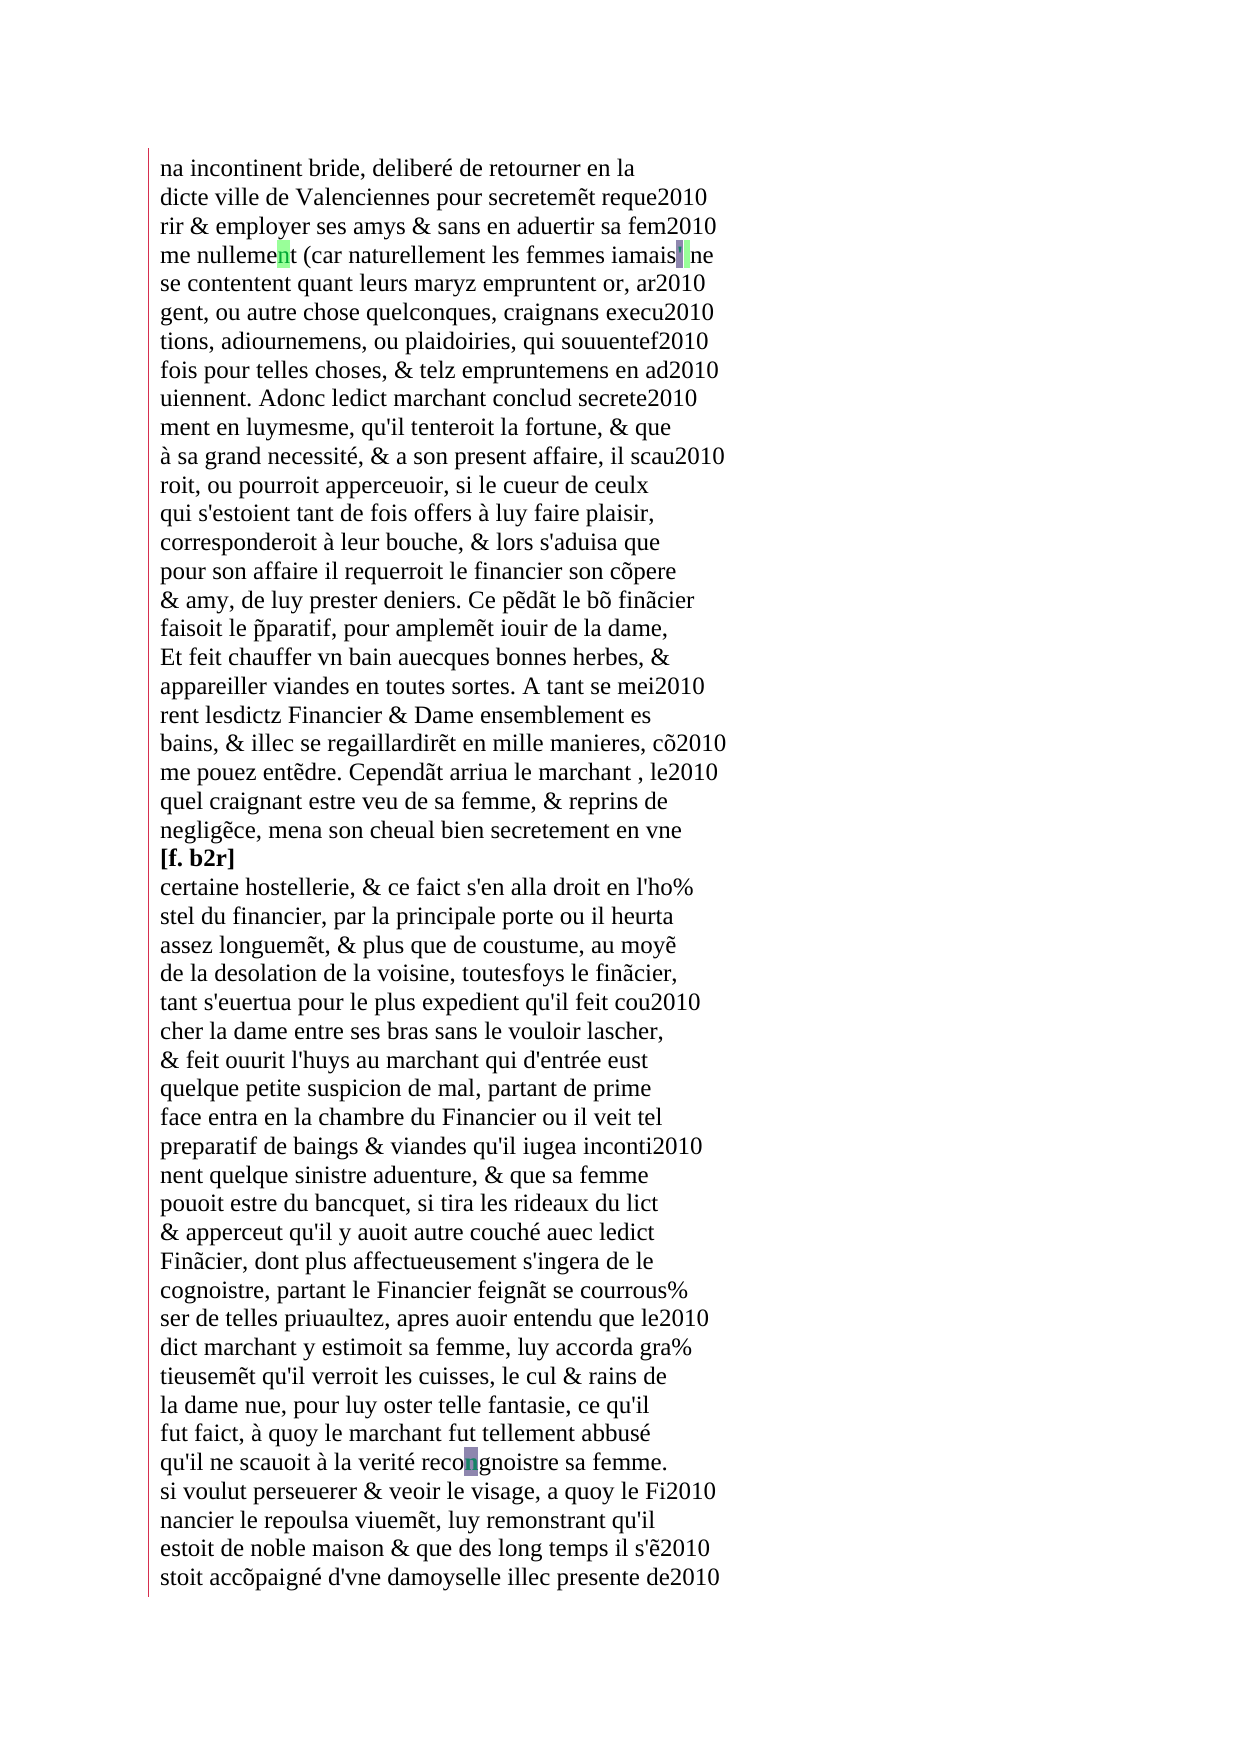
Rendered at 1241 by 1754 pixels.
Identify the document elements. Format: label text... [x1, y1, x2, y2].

text na incontinent bride, deliberé de retourner en la dicte ville de Valenciennes pour secretemẽt reque2010 rir & employer ses amys & sans en aduertir sa fem2010 me nullement (car naturellement les femmes iamais' ne se contentent quant leurs maryz empruntent or, ar2010 gent, ou autre chose quelconques, craignans execu2010 tions, adiournemens, ou plaidoiries, qui souuentef2010 fois pour telles choses, & telz empruntemens en ad2010 uiennent. Adonc ledict marchant conclud secrete2010 ment en luymesme, qu'il tenteroit la fortune, & que à sa grand necessité, & a son present affaire, il scau2010 roit, ou pourroit apperceuoir, si le cueur de ceulx qui s'estoient tant de fois offers à luy faire plaisir, corresponderoit à leur bouche, & lors s'aduisa que pour son affaire il requerroit le financier son cõpere & amy, de luy prester deniers. Ce pẽdãt le bõ finãcier faisoit le p̃paratif, pour amplemẽt iouir de la dame, Et feit chauffer vn bain auecques bonnes herbes, & appareiller viandes en toutes sortes. A tant se mei2010 rent lesdictz Financier & Dame ensemblement es bains, & illec se regaillardirẽt en mille manieres, cõ2010 me pouez entẽdre. Cependãt arriua le marchant , le2010 quel craignant estre veu de sa femme, & reprins de negligẽce, mena son cheual bien secretement en vne [f. b2r] certaine hostellerie, & ce faict s'en alla droit en l'ho% stel du financier, par la principale porte ou il heurta assez longuemẽt, & plus que de coustume, au moyẽ de la desolation de la voisine, toutesfoys le finãcier, tant s'euertua pour le plus expedient qu'il feit cou2010 cher la dame entre ses bras sans le vouloir lascher, & feit ouurit l'huys au marchant qui d'entrée eust quelque petite suspicion de mal, partant de prime face entra en la chambre du Financier ou il veit tel preparatif de baings & viandes qu'il iugea inconti2010 nent quelque sinistre aduenture, & que sa femme pouoit estre du bancquet, si tira les rideaux du lict & apperceut qu'il y auoit autre couché auec ledict Finãcier, dont plus affectueusement s'ingera de le cognoistre, partant le Financier feignãt se courrous% ser de telles priuaultez, apres auoir entendu que le2010 dict marchant y estimoit sa femme, luy accorda gra% tieusemẽt qu'il verroit les cuisses, le cul & rains de la dame nue, pour luy oster telle fantasie, ce qu'il fut faict, à quoy le marchant fut tellement abbusé qu'il ne scauoit à la verité recongnoistre sa femme. si voulut perseuerer & veoir le visage, a quoy le Fi2010 nancier le repoulsa viuemẽt, luy remonstrant qu'il estoit de noble maison & que des long temps il s'ẽ2010 stoit accõpaigné d'vne damoyselle illec presente de2010 [149, 148, 1093, 1597]
